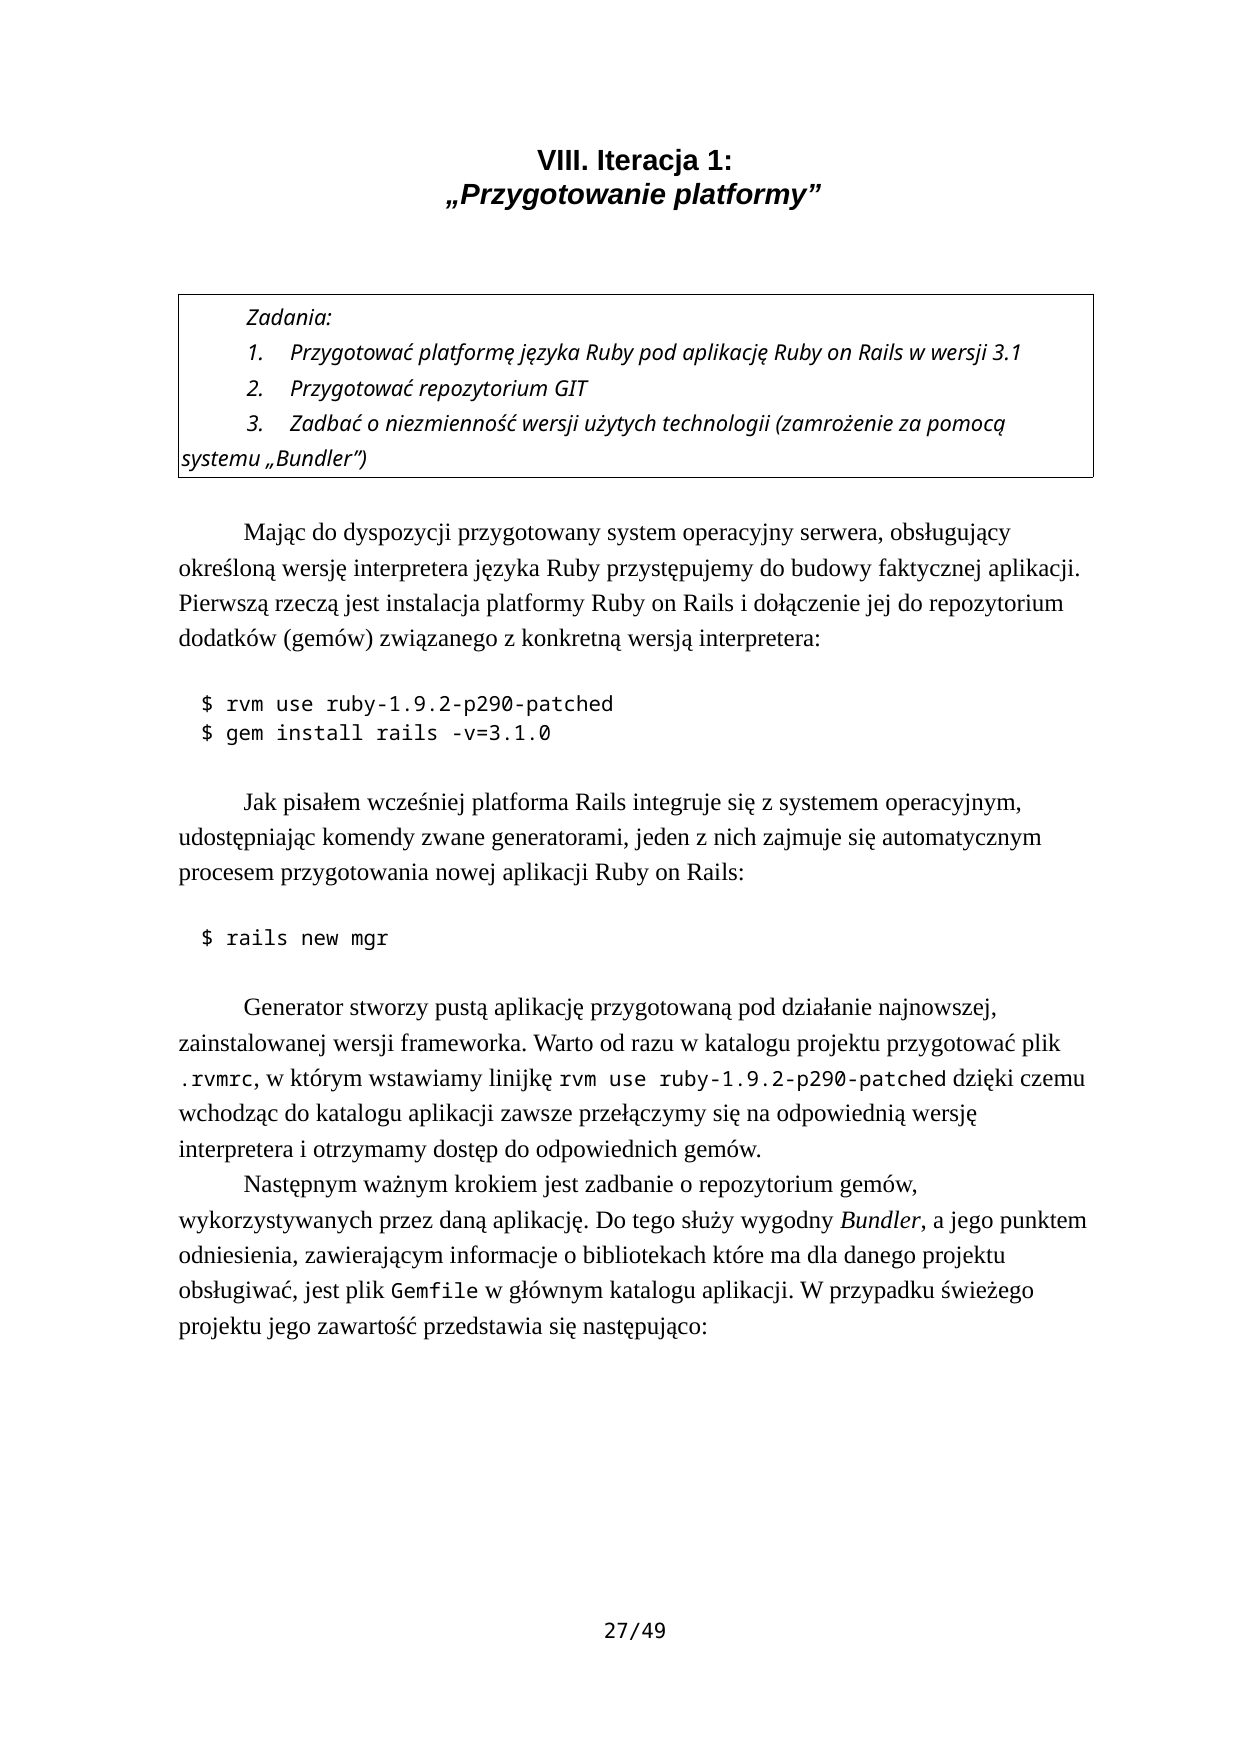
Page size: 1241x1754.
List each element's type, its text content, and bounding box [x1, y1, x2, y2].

text Zadania: [179, 295, 1093, 329]
list Przygotować repozytorium GIT [179, 364, 1093, 400]
text $ gem install rails -v=3.1.0 [189, 718, 1093, 746]
text Jak pisałem wcześniej platforma Rails integruje się z systemem operacyjnym, udostępniając komendy zwane generatorami, jeden z nich zajmuje się automatycznym procesem przygotowania nowej aplikacji Ruby on Rails: [178, 782, 1093, 888]
text VIII. Iteracja 1: „Przygotowanie platformy” [177, 143, 1093, 210]
text Generator stworzy pustą aplikację przygotowaną pod działanie najnowszej, zainstalowanej wersji frameworka. Warto od razu w katalogu projektu przygotować plik .rvmrc, w którym wstawiamy linijkę rvm use ruby-1.9.2-p290-patched dzięki czemu wchodząc do katalogu aplikacji zawsze przełączymy się na odpowiednią wersję interpretera i otrzymamy dostęp do odpowiednich gemów. [178, 987, 1093, 1164]
text Mając do dyspozycji przygotowany system operacyjny serwera, obsługujący określoną wersję interpretera języka Ruby przystępujemy do budowy faktycznej aplikacji. Pierwszą rzeczą jest instalacja platformy Ruby on Rails i dołączenie jej do repozytorium dodatków (gemów) związanego z konkretną wersją interpretera: [178, 512, 1093, 654]
list Zadbać o niezmienność wersji użytych technologii (zamrożenie za pomocą systemu „Bundler”) [179, 400, 1093, 477]
text $ rvm use ruby-1.9.2-p290-patched [189, 689, 1093, 718]
text Następnym ważnym krokiem jest zadbanie o repozytorium gemów, wykorzystywanych przez daną aplikację. Do tego służy wygodny Bundler, a jego punktem odniesienia, zawierającym informacje o bibliotekach które ma dla danego projektu obsługiwać, jest plik Gemfile w głównym katalogu aplikacji. W przypadku świeżego projektu jego zawartość przedstawia się następująco: [178, 1164, 1093, 1341]
list Przygotować platformę języka Ruby pod aplikację Ruby on Rails w wersji 3.1 [179, 329, 1093, 364]
text $ rails new mgr [189, 923, 1093, 952]
